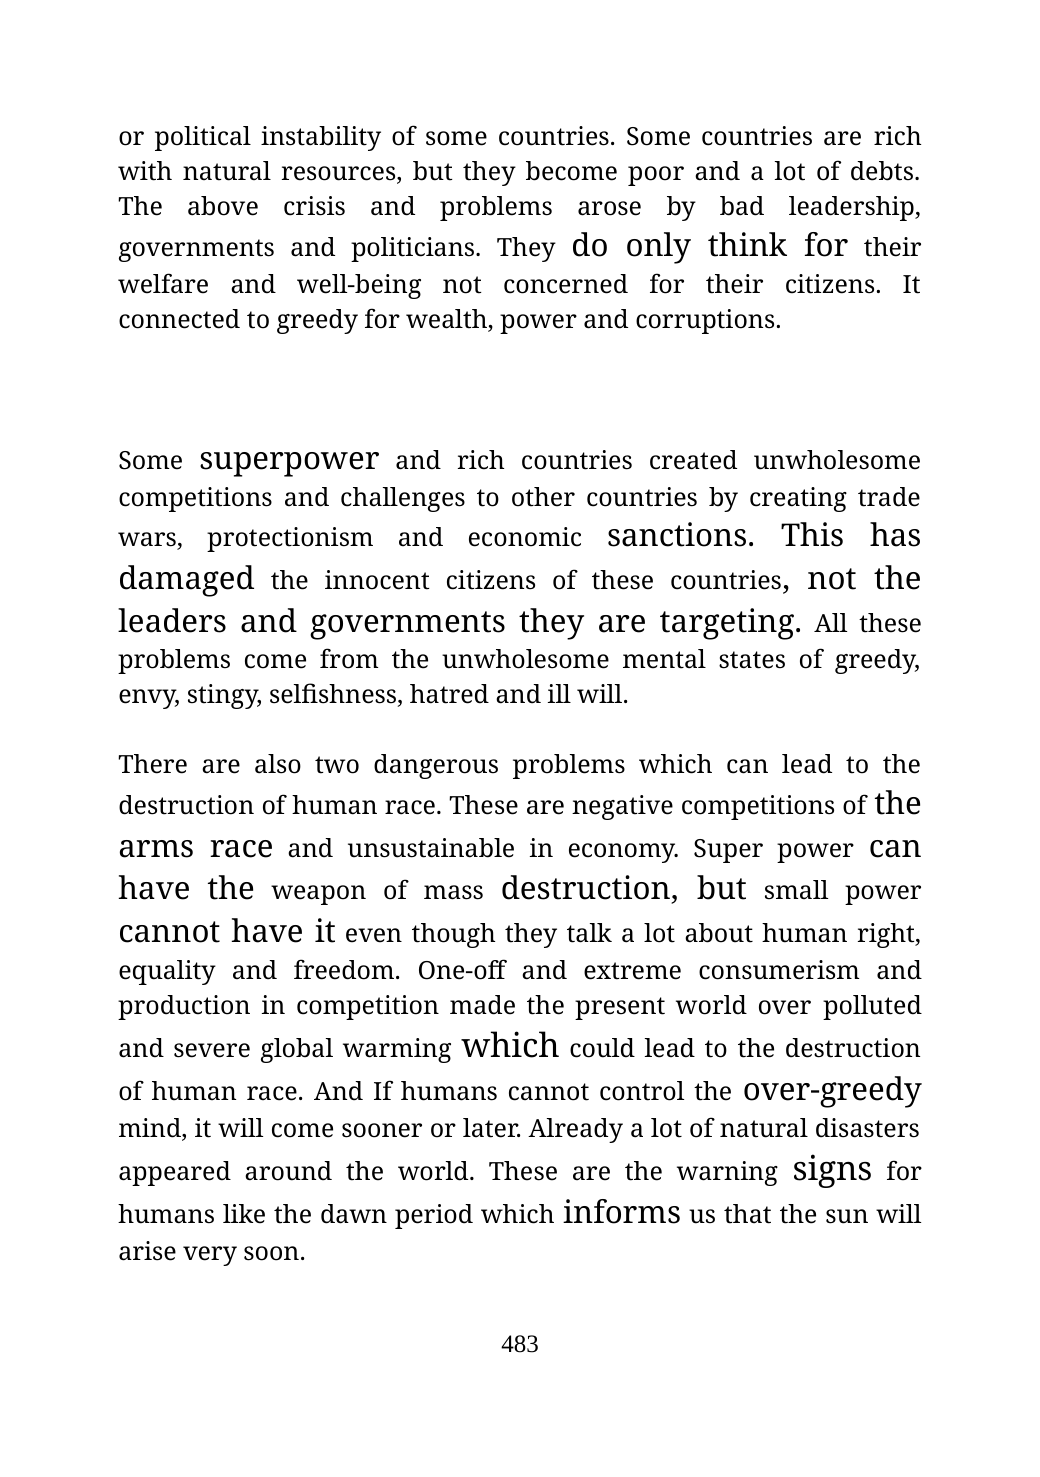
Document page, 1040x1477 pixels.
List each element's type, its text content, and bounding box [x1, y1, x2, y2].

text or political instability of some countries. Some countries are rich with natural resources, but they become poor and a lot of debts. The above crisis and problems arose by bad leadership, governments and politicians. They do only think for their welfare and well-being not concerned for their citizens. It connected to greedy for wealth, power and corruptions. [118, 118, 922, 336]
text Some superpower and rich countries created unwholesome competitions and challenges to other countries by creating trade wars, protectionism and economic sanctions. This has damaged the innocent citizens of these countries, not the leaders and governments they are targeting. All these problems come from the unwholesome mental states of greedy, envy, stingy, selfishness, hatred and ill will. There are also two dangerous problems which can lead to the destruction of human race. These are negative competitions of the arms race and unsustainable in economy. Super power can have the weapon of mass destruction, but small power cannot have it even though they talk a lot about human right, equality and freedom. One-off and extreme consumerism and production in competition made the present world over polluted and severe global warming which could lead to the destruction of human race. And If humans cannot control the over-greedy mind, it will come sooner or later. Already a lot of natural disasters appeared around the world. These are the warning signs for humans like the dawn period which informs us that the sun will arise very soon. [118, 436, 922, 1268]
